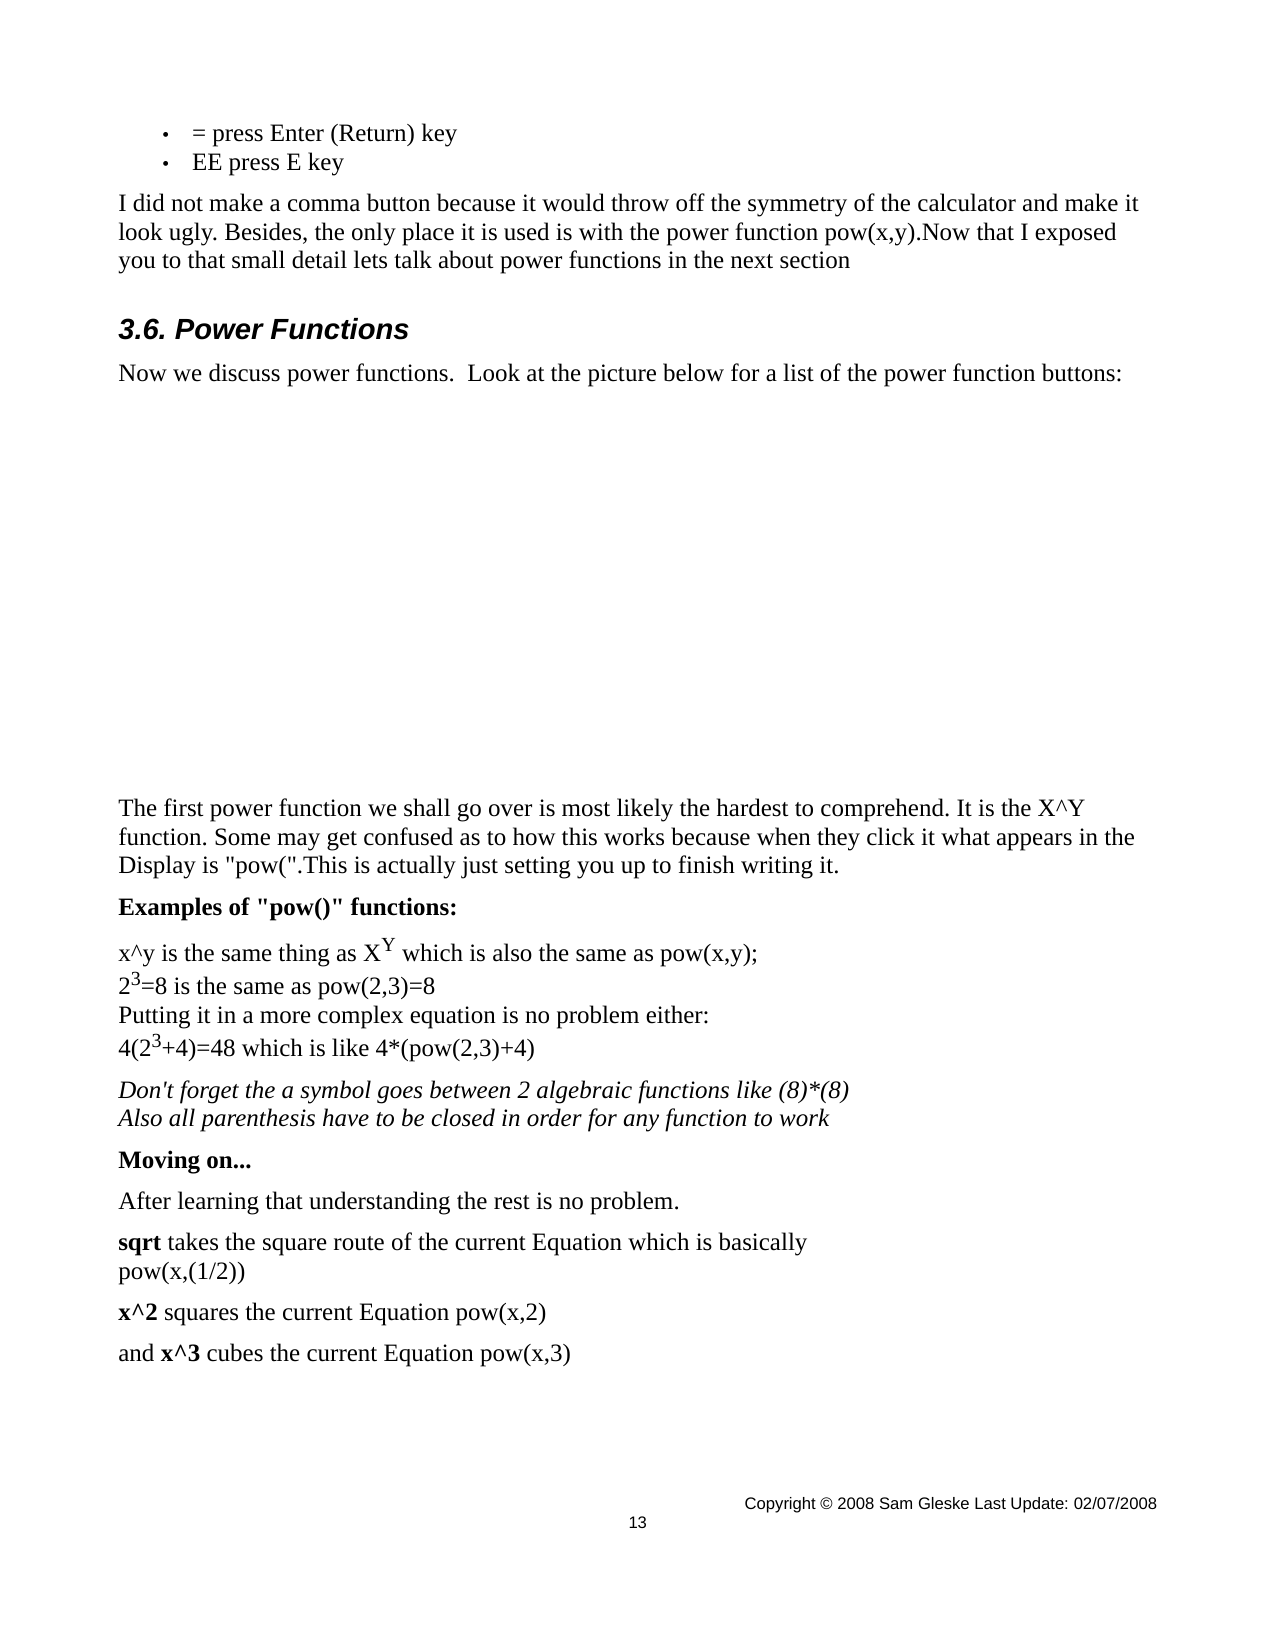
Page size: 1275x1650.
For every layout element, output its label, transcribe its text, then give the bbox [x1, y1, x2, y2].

text x^y is the same thing as XY which is also the same as pow(x,y); 23=8 is the same as pow(2,3)=8 Putting it in a more complex equation is no problem either: 4(23+4)=48 which is like 4*(pow(2,3)+4) [118, 933, 1157, 1062]
list = press Enter (Return) key [162, 118, 1157, 147]
subtitle 3.6. Power Functions [118, 312, 1157, 345]
text Moving on... [118, 1145, 1157, 1173]
text Examples of "pow()" functions: [118, 892, 1157, 920]
text and x^3 cubes the current Equation pow(x,3) [118, 1338, 1157, 1367]
text Now we discuss power functions. Look at the picture below for a list of the power function buttons: [118, 358, 1157, 387]
text I did not make a comma button because it would throw off the symmetry of the calculator and make it look ugly. Besides, the only place it is used is with the power function pow(x,y).Now that I exposed you to that small detail lets talk about power functions in the next section [118, 188, 1157, 274]
text x^2 squares the current Equation pow(x,2) [118, 1297, 1157, 1326]
text Don't forget the a symbol goes between 2 algebraic functions like (8)*(8) Also all parenthesis have to be closed in order for any function to work [118, 1075, 1157, 1132]
text The first power function we shall go over is most likely the hardest to comprehend. It is the X^Y function. Some may get confused as to how this works because when they click it what appears in the Display is "pow(".This is actually just setting you up to finish writing it. [118, 793, 1157, 879]
text sqrt takes the square route of the current Equation which is basically pow(x,(1/2)) [118, 1227, 1157, 1285]
text After learning that understanding the rest is no problem. [118, 1186, 1157, 1215]
list EE press E key [162, 147, 1157, 176]
